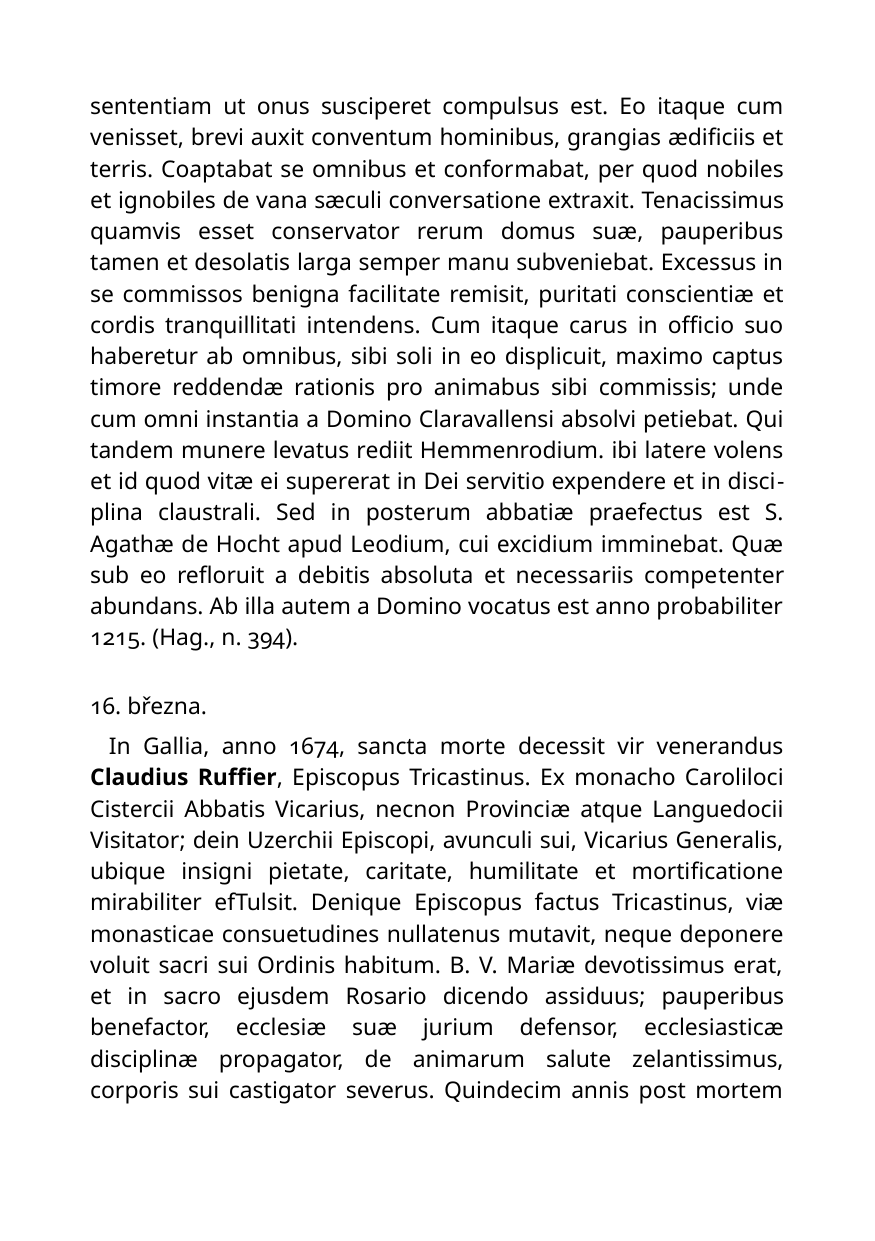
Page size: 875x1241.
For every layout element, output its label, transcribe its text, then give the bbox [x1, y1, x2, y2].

text 16. března. [90, 690, 784, 721]
text sententiam ut onus susciperet compulsus est. Eo itaque cum venisset, brevi auxit conventum hominibus, grangias ædificiis et terris. Coaptabat se omnibus et confor­mabat, per quod nobiles et ignobiles de vana sæculi conver­satione extraxit. Tenacissimus quamvis esset conservator rerum domus suæ, pauperibus tamen et desolatis larga semper manu subveniebat. Excessus in se commissos benigna facili­tate remisit, puritati conscientiæ et cordis tranquillitati inten­dens. Cum itaque carus in officio suo haberetur ab omnibus, sibi soli in eo displicuit, maximo captus timore reddendæ rationis pro animabus sibi commissis; unde cum omni instan­tia a Domino Claravallensi absolvi petiebat. Qui tandem munere levatus rediit Hemmenrodium. ibi latere volens et id quod vitæ ei supererat in Dei servitio expendere et in disci­plina claustrali. Sed in posterum abbatiæ praefectus est S. Agathæ de Hocht apud Leodium, cui excidium imminebat. Quæ sub eo refloruit a debitis absoluta et necessariis compe­tenter abundans. Ab illa autem a Domino vocatus est anno probabiliter 1215. (Hag., n. 394). [90, 90, 784, 652]
text In Gallia, anno 1674, sancta morte decessit vir venerandus Claudius Ruffier, Episcopus Tricastinus. Ex monacho Caroliloci Cistercii Abbatis Vicarius, necnon Provinciæ atque Languedocii Visitator; dein Uzerchii Episcopi, avunculi sui, Vicarius Generalis, ubique insigni pietate, caritate, humilitate et mortificatione mirabiliter efTulsit. Denique Episcopus factus Tricastinus, viæ monasticae consuetudines nullatenus mutavit, neque deponere voluit sacri sui Ordinis habitum. B. V. Mariæ devotissimus erat, et in sacro ejusdem Rosario dicendo assi­duus; pauperibus benefactor, ecclesiæ suæ jurium defensor, ecclesiasticæ disciplinæ propagator, de animarum salute zelantissimus, corporis sui castigator severus. Quindecim annis post mortem [90, 730, 784, 1105]
